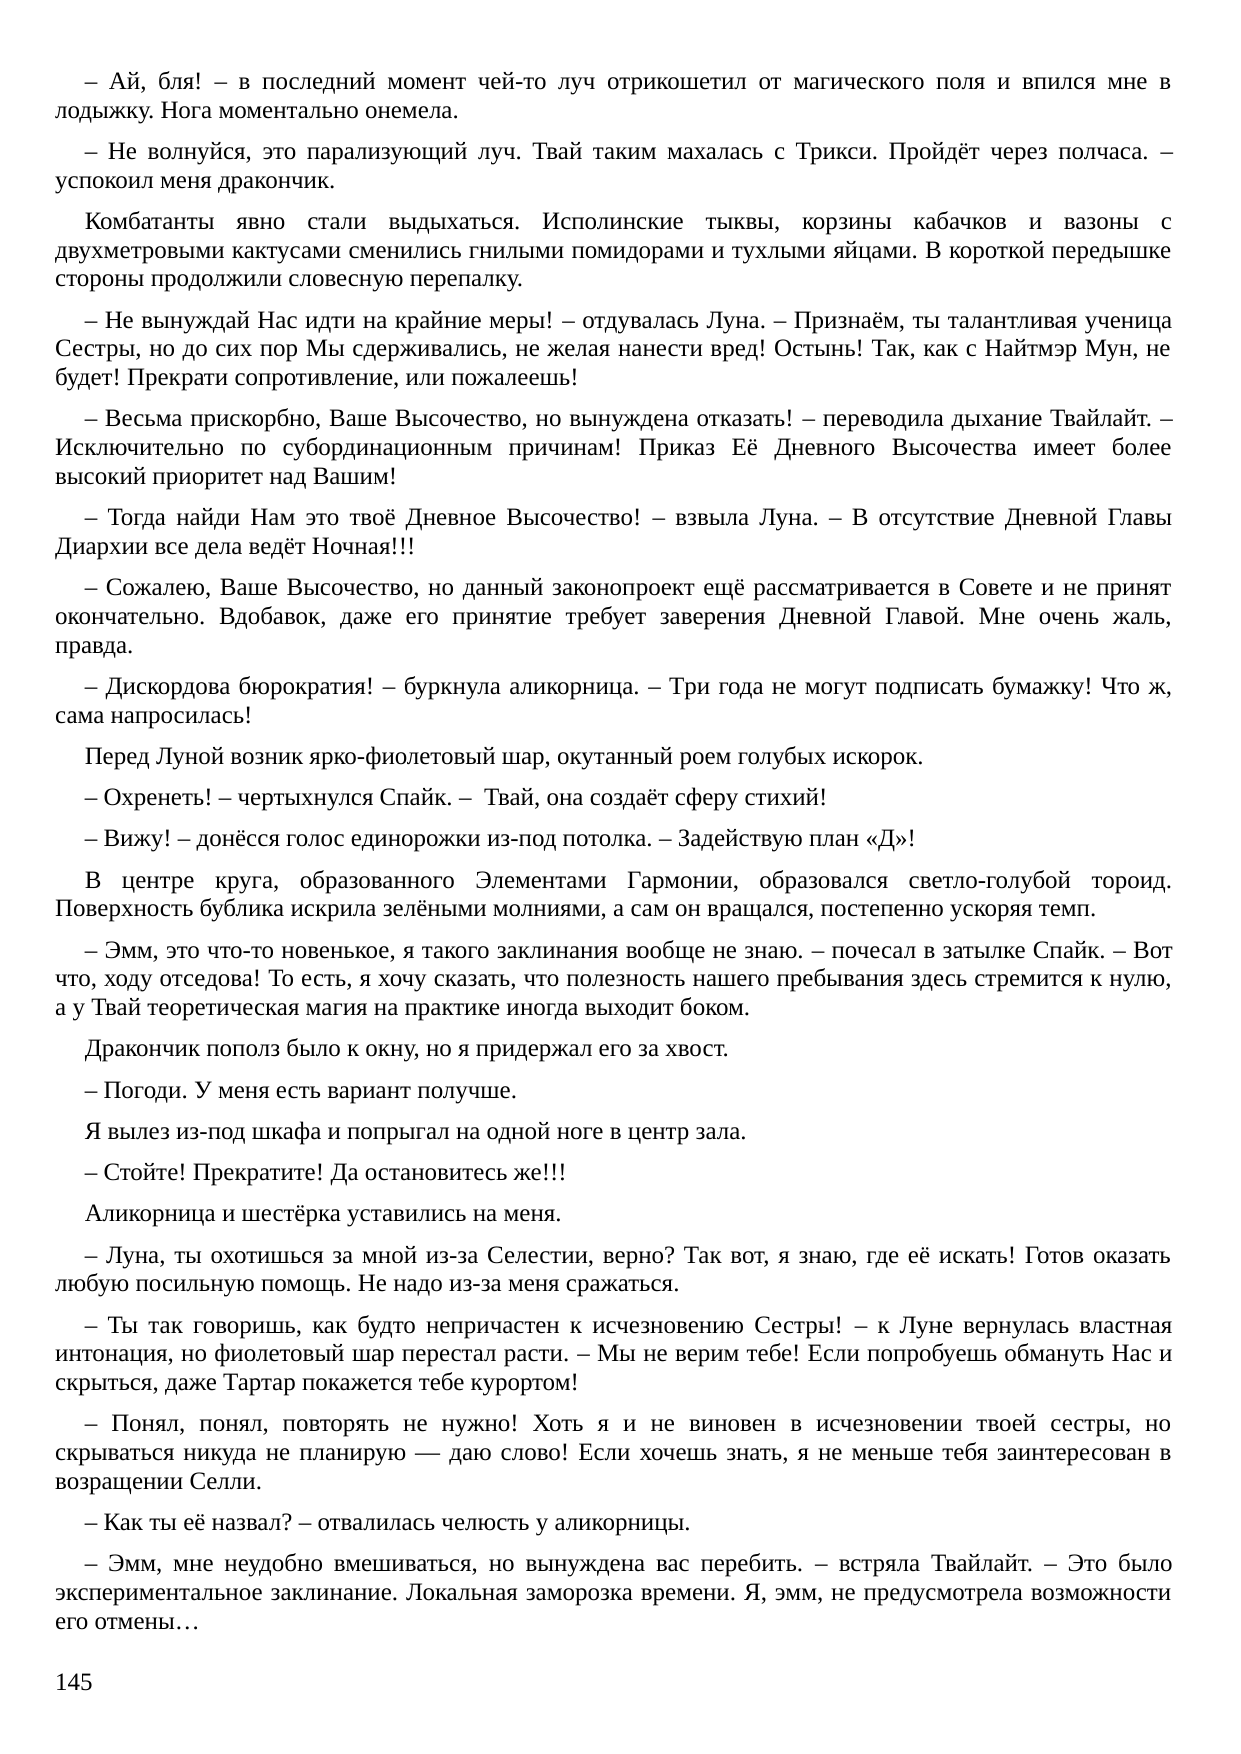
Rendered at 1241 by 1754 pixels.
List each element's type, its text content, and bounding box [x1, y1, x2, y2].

text – Эмм, мне неудобно вмешиваться, но вынуждена вас перебить. – встряла Твайлайт. – Это было экспериментальное заклинание. Локальная заморозка времени. Я, эмм, не предусмотрела возможности его отмены… [55, 1548, 1173, 1635]
text – Ай, бля! – в последний момент чей-то луч отрикошетил от магического поля и впился мне в лодыжку. Нога моментально онемела. [55, 66, 1173, 123]
text – Дискордова бюрократия! – буркнула аликорница. – Три года не могут подписать бумажку! Что ж, сама напросилась! [55, 671, 1173, 728]
text – Охренеть! – чертыхнулся Спайк. – Твай, она создаёт сферу стихий! [55, 782, 1173, 811]
text – Не вынуждай Нас идти на крайние меры! – отдувалась Луна. – Признаём, ты талантливая ученица Сестры, но до сих пор Мы сдерживались, не желая нанести вред! Остынь! Так, как с Найтмэр Мун, не будет! Прекрати сопротивление, или пожалеешь! [55, 305, 1173, 391]
text – Эмм, это что-то новенькое, я такого заклинания вообще не знаю. – почесал в затылке Спайк. – Вот что, ходу отседова! То есть, я хочу сказать, что полезность нашего пребывания здесь стремится к нулю, а у Твай теоретическая магия на практике иногда выходит боком. [55, 935, 1173, 1021]
text – Ты так говоришь, как будто непричастен к исчезновению Сестры! – к Луне вернулась властная интонация, но фиолетовый шар перестал расти. – Мы не верим тебе! Если попробуешь обмануть Нас и скрыться, даже Тартар покажется тебе курортом! [55, 1310, 1173, 1396]
text Аликорница и шестёрка уставились на меня. [55, 1198, 1173, 1227]
text В центре круга, образованного Элементами Гармонии, образовался светло-голубой тороид. Поверхность бублика искрила зелёными молниями, а сам он вращался, постепенно ускоряя темп. [55, 865, 1173, 922]
text Комбатанты явно стали выдыхаться. Исполинские тыквы, корзины кабачков и вазоны с двухметровыми кактусами сменились гнилыми помидорами и тухлыми яйцами. В короткой передышке стороны продолжили словесную перепалку. [55, 206, 1173, 292]
text Дракончик пополз было к окну, но я придержал его за хвост. [55, 1033, 1173, 1062]
text – Вижу! – донёсся голос единорожки из-под потолка. – Задействую план «Д»! [55, 823, 1173, 852]
text – Понял, понял, повторять не нужно! Хоть я и не виновен в исчезновении твоей сестры, но скрываться никуда не планирую — даю слово! Если хочешь знать, я не меньше тебя заинтересован в возращении Селли. [55, 1408, 1173, 1495]
text – Сожалею, Ваше Высочество, но данный законопроект ещё рассматривается в Совете и не принят окончательно. Вдобавок, даже его принятие требует заверения Дневной Главой. Мне очень жаль, правда. [55, 572, 1173, 658]
text – Погоди. У меня есть вариант получше. [55, 1075, 1173, 1103]
text – Луна, ты охотишься за мной из-за Селестии, верно? Так вот, я знаю, где её искать! Готов оказать любую посильную помощь. Не надо из-за меня сражаться. [55, 1240, 1173, 1297]
text – Весьма прискорбно, Ваше Высочество, но вынуждена отказать! – переводила дыхание Твайлайт. – Исключительно по субординационным причинам! Приказ Её Дневного Высочества имеет более высокий приоритет над Вашим! [55, 403, 1173, 490]
text – Как ты её назвал? – отвалилась челюсть у аликорницы. [55, 1507, 1173, 1536]
text Я вылез из-под шкафа и попрыгал на одной ноге в центр зала. [55, 1116, 1173, 1145]
text – Стойте! Прекратите! Да остановитесь же!!! [55, 1157, 1173, 1186]
text Перед Луной возник ярко-фиолетовый шар, окутанный роем голубых искорок. [55, 741, 1173, 770]
text – Не волнуйся, это парализующий луч. Твай таким махалась с Трикси. Пройдёт через полчаса. – успокоил меня дракончик. [55, 136, 1173, 193]
text – Тогда найди Нам это твоё Дневное Высочество! – взвыла Луна. – В отсутствие Дневной Главы Диархии все дела ведёт Ночная!!! [55, 502, 1173, 560]
